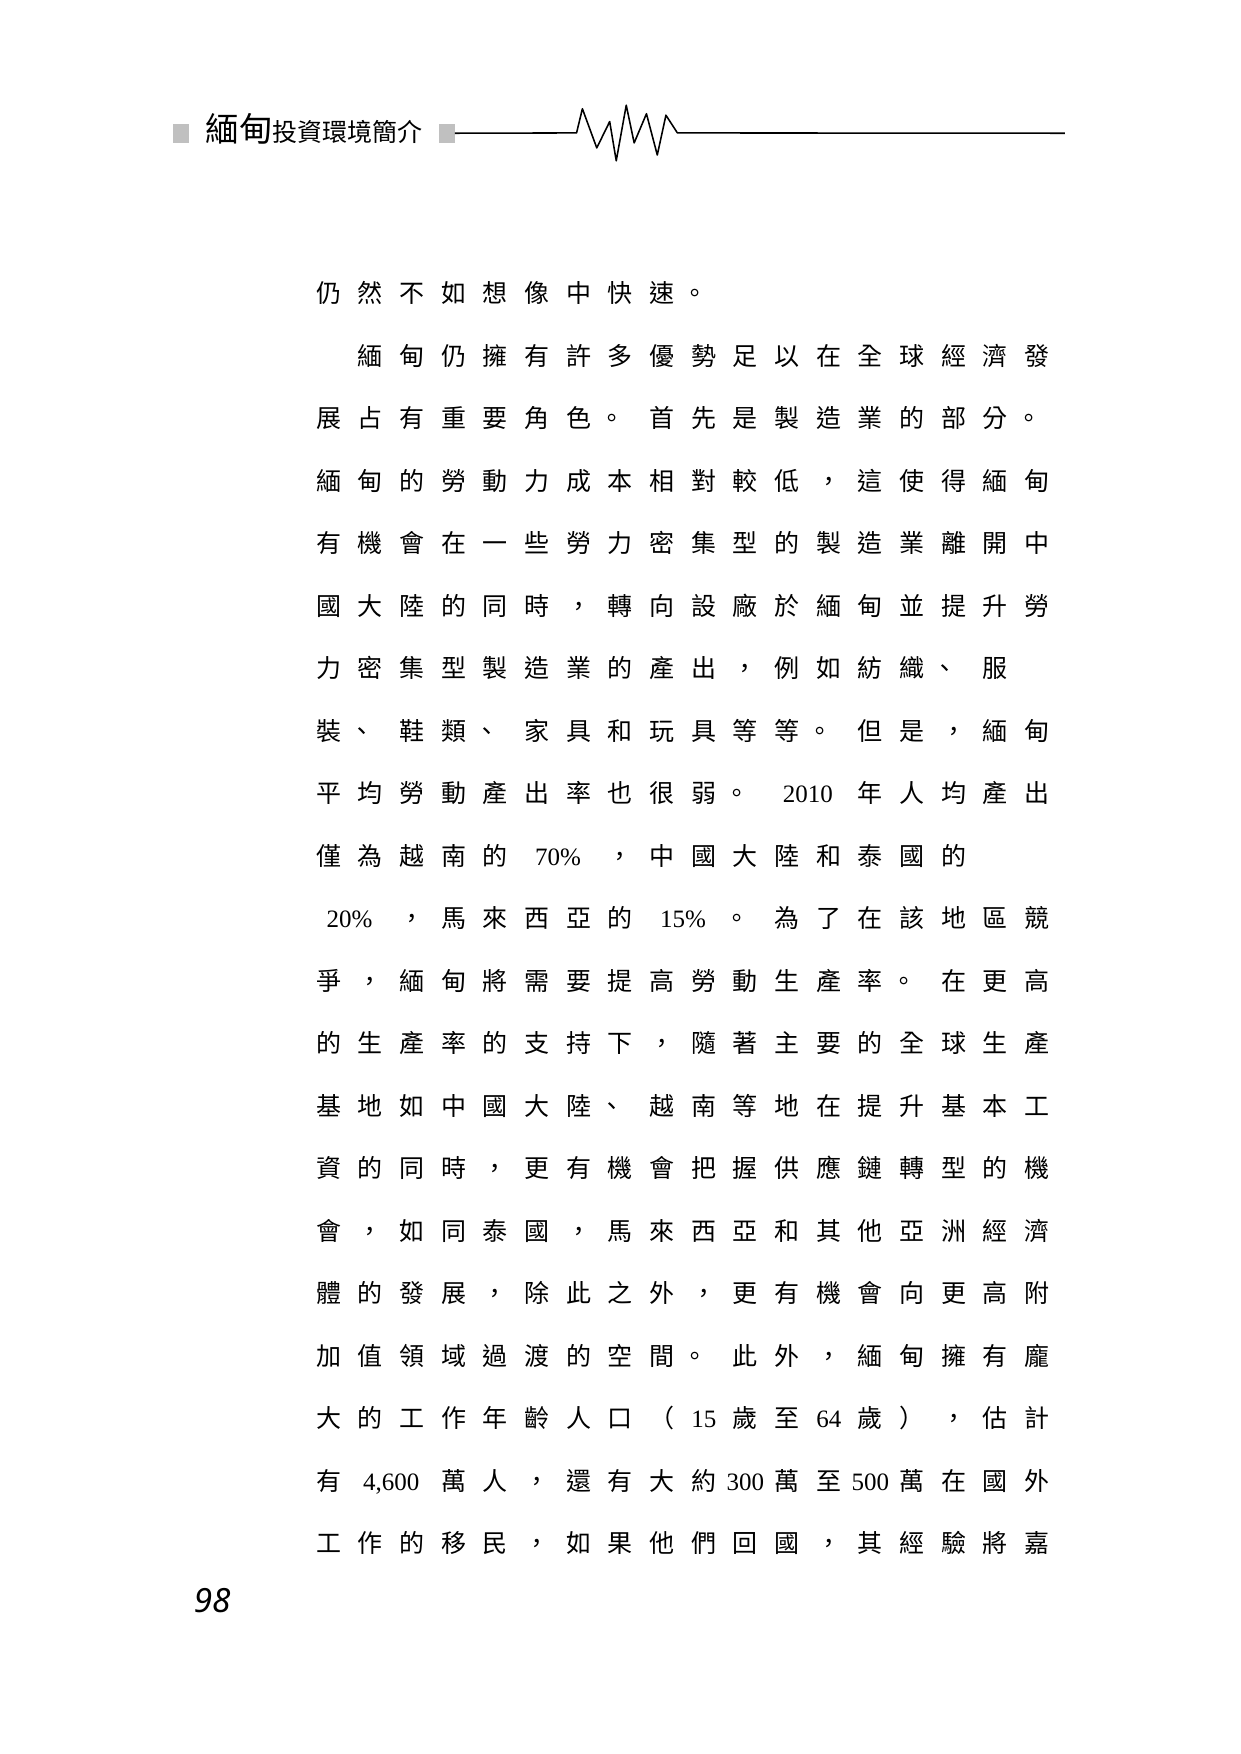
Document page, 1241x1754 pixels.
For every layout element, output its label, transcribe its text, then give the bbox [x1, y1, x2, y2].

text 緬甸仍擁有許多優勢足以在全球經濟發展占有重要角色。首先是製造業的部分。緬甸的勞動力成本相對較低，這使得緬甸有機會在一些勞力密集型的製造業離開中國大陸的同時，轉向設廠於緬甸並提升勞力密集型製造業的產出，例如紡織、服裝、鞋類、家具和玩具等等。但是，緬甸平均勞動產出率也很弱。2010年人均產出僅為越南的70%，中國大陸和泰國的20%，馬來西亞的15%。為了在該地區競爭，緬甸將需要提高勞動生產率。在更高的生產率的支持下，隨著主要的全球生產基地如中國大陸、越南等地在提升基本工資的同時，更有機會把握供應鏈轉型的機會，如同泰國，馬來西亞和其他亞洲經濟體的發展，除此之外，更有機會向更高附加值領域過渡的空間。此外，緬甸擁有龐大的工作年齡人口（15歲至64歲），估計有4,600萬人，還有大約300萬至500萬在國外工作的移民，如果他們回國，其經驗將嘉 [281, 313, 1058, 1563]
text 仍然不如想像中快速。 [281, 250, 1058, 313]
